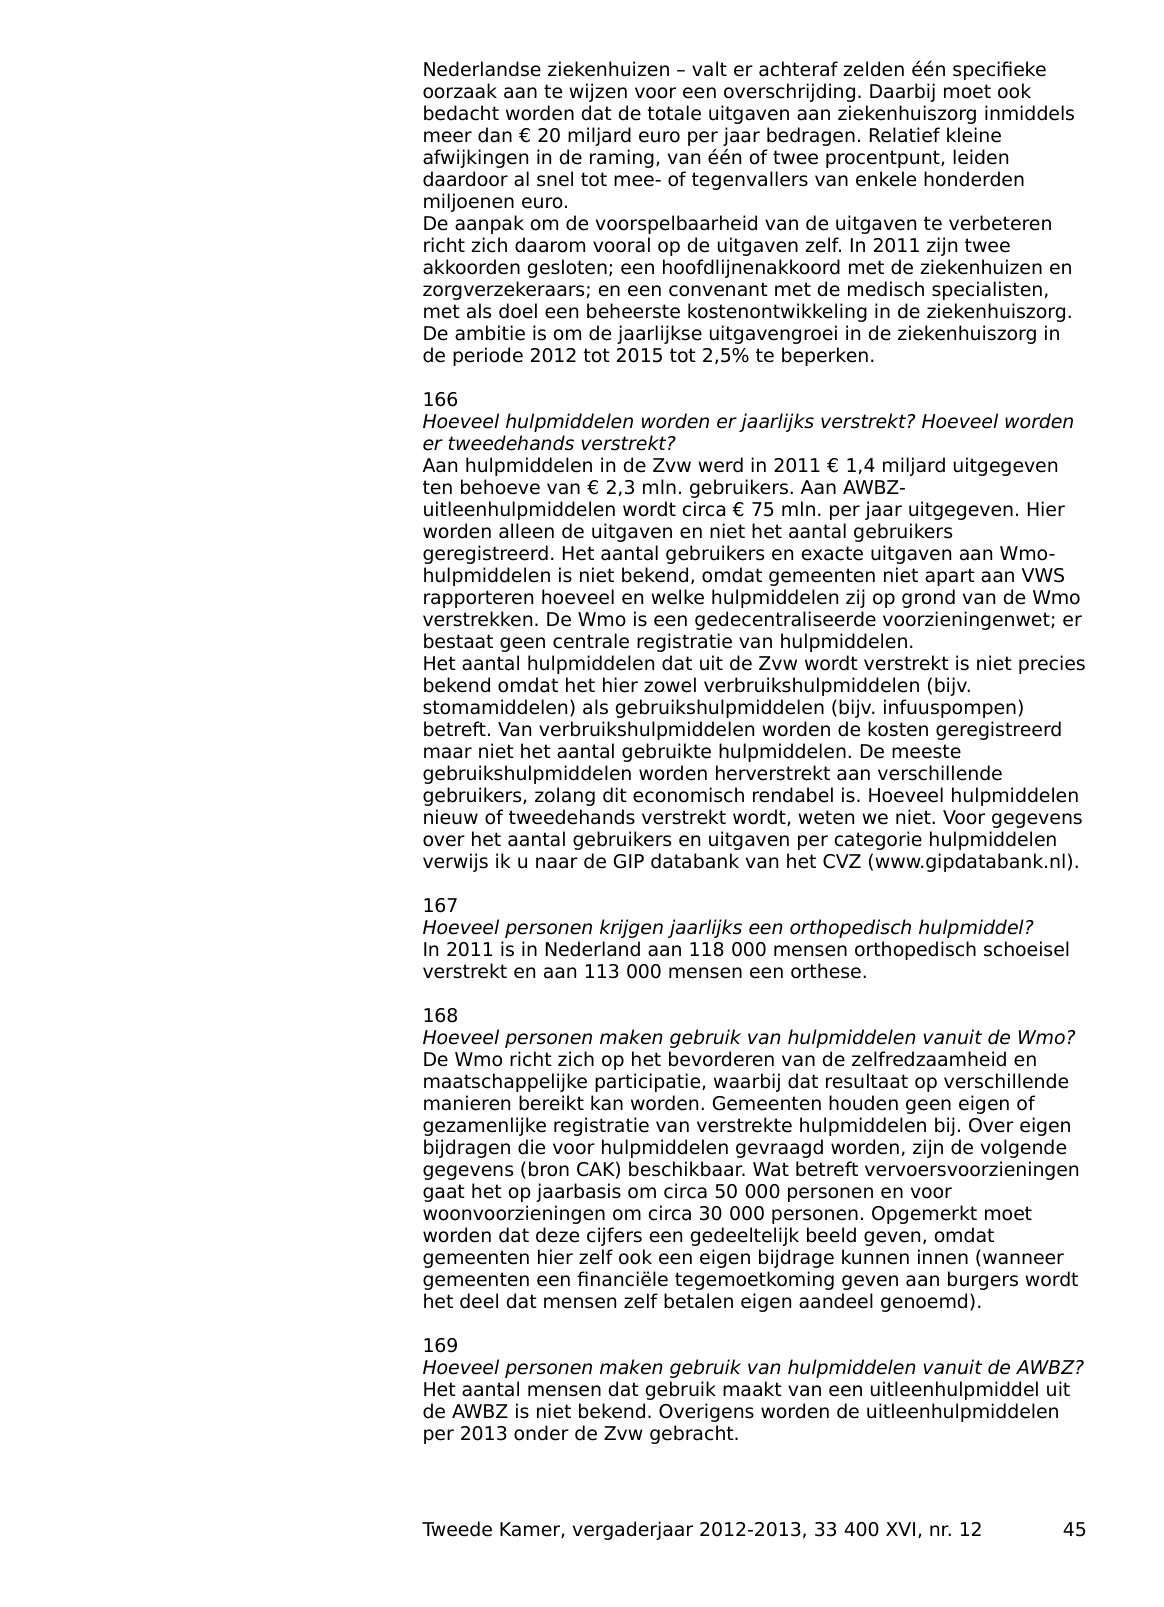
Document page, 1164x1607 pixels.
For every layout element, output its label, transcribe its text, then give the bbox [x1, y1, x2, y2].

text De aanpak om de voorspelbaarheid van de uitgaven te verbeteren richt zich daarom vooral op de uitgaven zelf. In 2011 zijn twee akkoorden gesloten; een hoofdlijnenakkoord met de ziekenhuizen en zorgverzekeraars; en een convenant met de medisch specialisten, met als doel een beheerste kostenontwikkeling in de ziekenhuiszorg. De ambitie is om de jaarlijkse uitgavengroei in de ziekenhuiszorg in de periode 2012 tot 2015 tot 2,5% te beperken. [422, 213, 1087, 367]
text 166 [422, 389, 1087, 411]
text De Wmo richt zich op het bevorderen van de zelfredzaamheid en maatschappelijke participatie, waarbij dat resultaat op verschillende manieren bereikt kan worden. Gemeenten houden geen eigen of gezamenlijke registratie van verstrekte hulpmiddelen bij. Over eigen bijdragen die voor hulpmiddelen gevraagd worden, zijn de volgende gegevens (bron CAK) beschikbaar. Wat betreft vervoersvoorzieningen gaat het op jaarbasis om circa 50 000 personen en voor woonvoorzieningen om circa 30 000 personen. Opgemerkt moet worden dat deze cijfers een gedeeltelijk beeld geven, omdat gemeenten hier zelf ook een eigen bijdrage kunnen innen (wanneer gemeenten een financiële tegemoetkoming geven aan burgers wordt het deel dat mensen zelf betalen eigen aandeel genoemd). [422, 1049, 1087, 1312]
text In 2011 is in Nederland aan 118 000 mensen orthopedisch schoeisel verstrekt en aan 113 000 mensen een orthese. [422, 939, 1087, 983]
text Hoeveel personen krijgen jaarlijks een orthopedisch hulpmiddel? [422, 917, 1087, 939]
text Aan hulpmiddelen in de Zvw werd in 2011 € 1,4 miljard uitgegeven ten behoeve van € 2,3 mln. gebruikers. Aan AWBZ-uitleenhulpmiddelen wordt circa € 75 mln. per jaar uitgegeven. Hier worden alleen de uitgaven en niet het aantal gebruikers geregistreerd. Het aantal gebruikers en exacte uitgaven aan Wmo-hulpmiddelen is niet bekend, omdat gemeenten niet apart aan VWS rapporteren hoeveel en welke hulpmiddelen zij op grond van de Wmo verstrekken. De Wmo is een gedecentraliseerde voorzieningenwet; er bestaat geen centrale registratie van hulpmiddelen. [422, 455, 1087, 653]
text 169 [422, 1335, 1087, 1357]
text 167 [422, 895, 1087, 917]
text Het aantal mensen dat gebruik maakt van een uitleenhulpmiddel uit de AWBZ is niet bekend. Overigens worden de uitleenhulpmiddelen per 2013 onder de Zvw gebracht. [422, 1379, 1087, 1444]
text Hoeveel personen maken gebruik van hulpmiddelen vanuit de AWBZ? [422, 1357, 1087, 1379]
text Nederlandse ziekenhuizen – valt er achteraf zelden één specifieke oorzaak aan te wijzen voor een overschrijding. Daarbij moet ook bedacht worden dat de totale uitgaven aan ziekenhuiszorg inmiddels meer dan € 20 miljard euro per jaar bedragen. Relatief kleine afwijkingen in de raming, van één of twee procentpunt, leiden daardoor al snel tot mee- of tegenvallers van enkele honderden miljoenen euro. [422, 59, 1087, 213]
text Het aantal hulpmiddelen dat uit de Zvw wordt verstrekt is niet precies bekend omdat het hier zowel verbruikshulpmiddelen (bijv. stomamiddelen) als gebruikshulpmiddelen (bijv. infuuspompen) betreft. Van verbruikshulpmiddelen worden de kosten geregistreerd maar niet het aantal gebruikte hulpmiddelen. De meeste gebruikshulpmiddelen worden herverstrekt aan verschillende gebruikers, zolang dit economisch rendabel is. Hoeveel hulpmiddelen nieuw of tweedehands verstrekt wordt, weten we niet. Voor gegevens over het aantal gebruikers en uitgaven per categorie hulpmiddelen verwijs ik u naar de GIP databank van het CVZ (www.gipdatabank.nl). [422, 653, 1087, 872]
text Hoeveel personen maken gebruik van hulpmiddelen vanuit de Wmo? [422, 1027, 1087, 1049]
text Hoeveel hulpmiddelen worden er jaarlijks verstrekt? Hoeveel worden er tweedehands verstrekt? [422, 411, 1087, 455]
text 168 [422, 1005, 1087, 1027]
